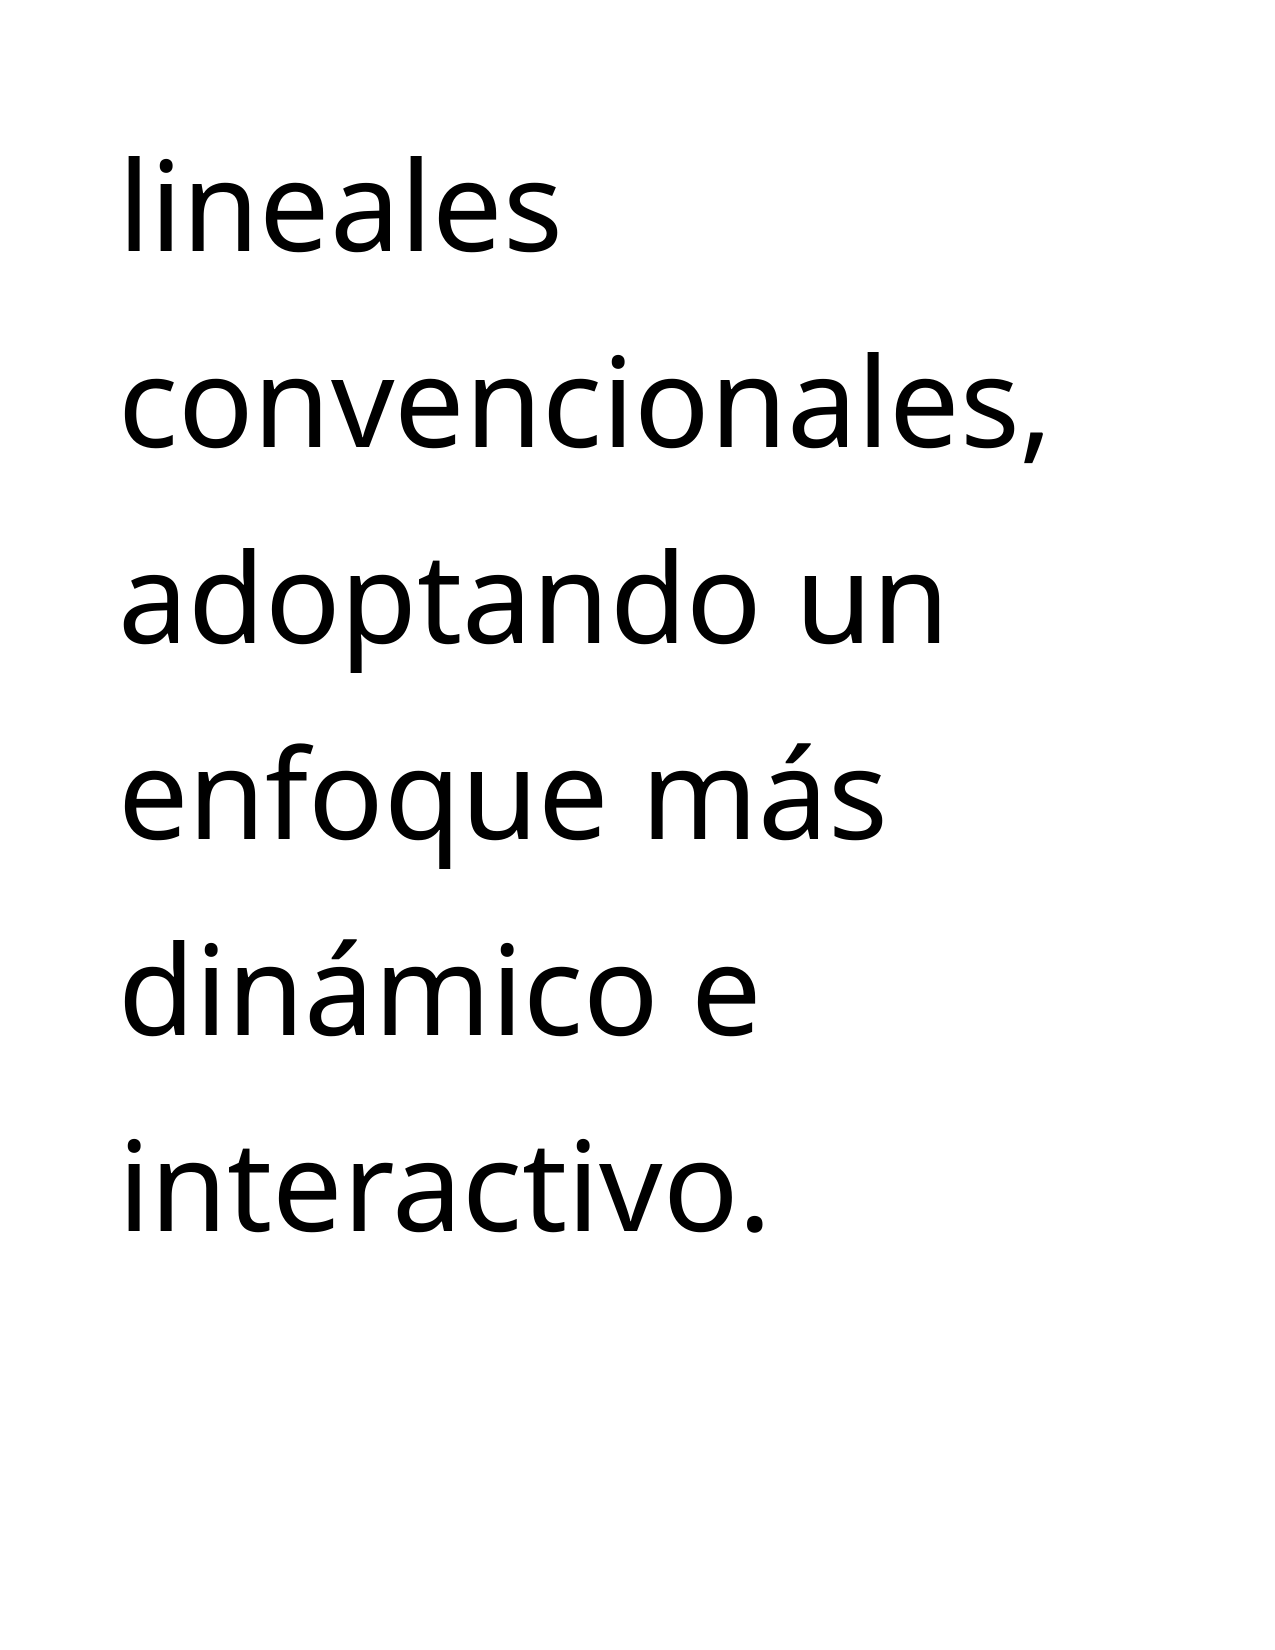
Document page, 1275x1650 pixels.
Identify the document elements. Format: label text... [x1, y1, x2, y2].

text lineales convencionales, adoptando un enfoque más dinámico e interactivo. [118, 118, 1157, 1268]
